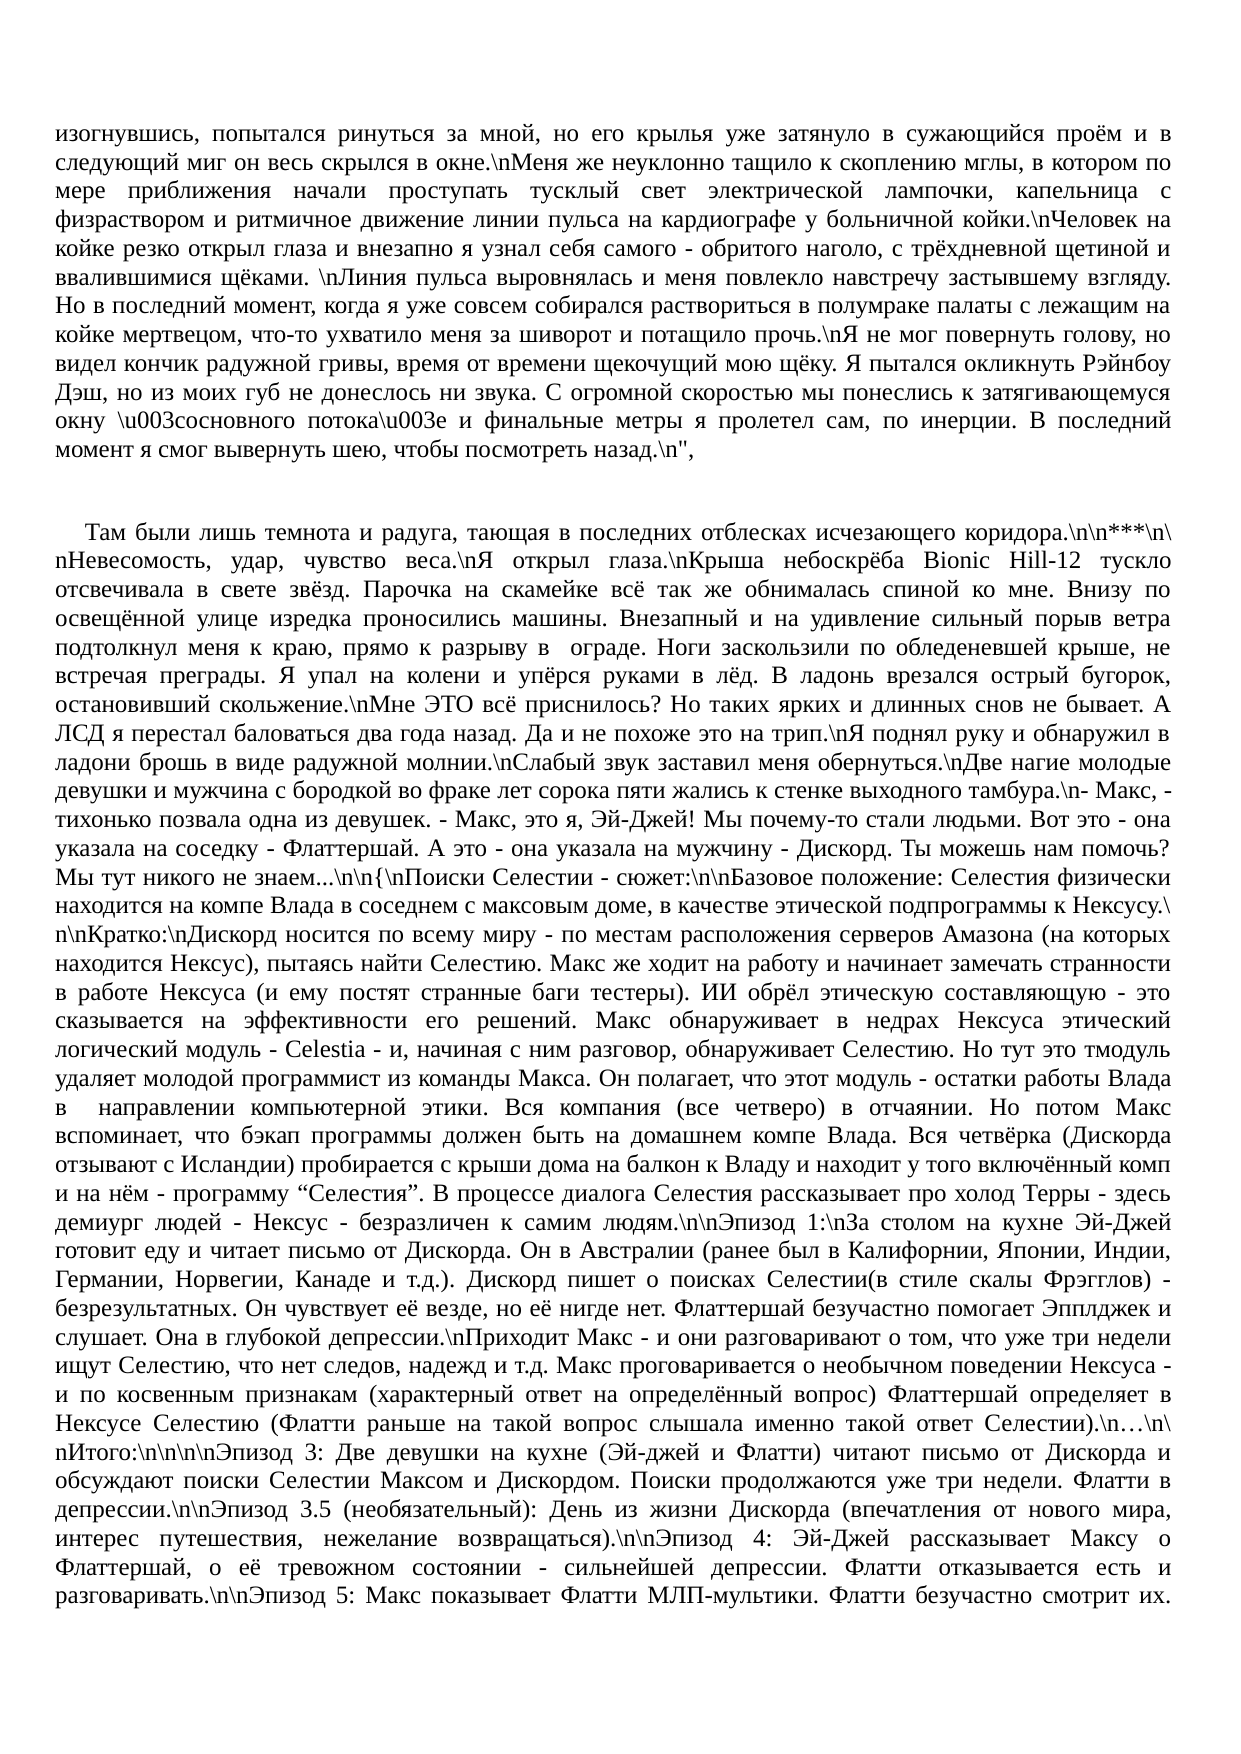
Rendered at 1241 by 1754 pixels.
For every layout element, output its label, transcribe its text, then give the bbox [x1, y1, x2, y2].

text Там были лишь темнота и радуга, тающая в последних отблесках исчезающего коридора.\n\n***\n\nНевесомость, удар, чувство веса.\nЯ открыл глаза.\nКрыша небоскрёба Bionic Hill-12 тускло отсвечивала в свете звёзд. Парочка на скамейке всё так же обнималась спиной ко мне. Внизу по освещённой улице изредка проносились машины. Внезапный и на удивление сильный порыв ветра подтолкнул меня к краю, прямо к разрыву в ограде. Ноги заскользили по обледеневшей крыше, не встречая преграды. Я упал на колени и упёрся руками в лёд. В ладонь врезался острый бугорок, остановивший скольжение.\nМне ЭТО всё приснилось? Но таких ярких и длинных снов не бывает. А ЛСД я перестал баловаться два года назад. Да и не похоже это на трип.\nЯ поднял руку и обнаружил в ладони брошь в виде радужной молнии.\nСлабый звук заставил меня обернуться.\nДве нагие молодые девушки и мужчина с бородкой во фраке лет сорока пяти жались к стенке выходного тамбура.\n- Макс, - тихонько позвала одна из девушек. - Макс, это я, Эй-Джей! Мы почему-то стали людьми. Вот это - она указала на соседку - Флаттершай. А это - она указала на мужчину - Дискорд. Ты можешь нам помочь? Мы тут никого не знаем...\n\n{\nПоиски Селестии - сюжет:\n\nБазовое положение: Селестия физически находится на компе Влада в соседнем с максовым доме, в качестве этической подпрограммы к Нексусу.\n\nКратко:\nДискорд носится по всему миру - по местам расположения серверов Амазона (на которых находится Нексус), пытаясь найти Селестию. Макс же ходит на работу и начинает замечать странности в работе Нексуса (и ему постят странные баги тестеры). ИИ обрёл этическую составляющую - это сказывается на эффективности его решений. Макс обнаруживает в недрах Нексуса этический логический модуль - Celestia - и, начиная с ним разговор, обнаруживает Селестию. Но тут это тмодуль удаляет молодой программист из команды Макса. Он полагает, что этот модуль - остатки работы Влада в направлении компьютерной этики. Вся компания (все четверо) в отчаянии. Но потом Макс вспоминает, что бэкап программы должен быть на домашнем компе Влада. Вся четвёрка (Дискорда отзывают с Исландии) пробирается с крыши дома на балкон к Владу и находит у того включённый комп и на нём - программу “Селестия”. В процессе диалога Селестия рассказывает про холод Терры - здесь демиург людей - Нексус - безразличен к самим людям.\n\nЭпизод 1:\nЗа столом на кухне Эй-Джей готовит еду и читает письмо от Дискорда. Он в Австралии (ранее был в Калифорнии, Японии, Индии, Германии, Норвегии, Канаде и т.д.). Дискорд пишет о поисках Селестии(в стиле скалы Фрэгглов) - безрезультатных. Он чувствует её везде, но её нигде нет. Флаттершай безучастно помогает Эпплджек и слушает. Она в глубокой депрессии.\nПриходит Макс - и они разговаривают о том, что уже три недели ищут Селестию, что нет следов, надежд и т.д. Макс проговаривается о необычном поведении Нексуса - и по косвенным признакам (характерный ответ на определённый вопрос) Флаттершай определяет в Нексусе Селестию (Флатти раньше на такой вопрос слышала именно такой ответ Селестии).\n…\n\nИтого:\n\n\n\nЭпизод 3: Две девушки на кухне (Эй-джей и Флатти) читают письмо от Дискорда и обсуждают поиски Селестии Максом и Дискордом. Поиски продолжаются уже три недели. Флатти в депрессии.\n\nЭпизод 3.5 (необязательный): День из жизни Дискорда (впечатления от нового мира, интерес путешествия, нежелание возвращаться).\n\nЭпизод 4: Эй-Джей рассказывает Максу о Флаттершай, о её тревожном состоянии - сильнейшей депрессии. Флатти отказывается есть и разговаривать.\n\nЭпизод 5: Макс показывает Флатти МЛП-мультики. Флатти безучастно смотрит их. [55, 517, 1172, 1609]
text изогнувшись, попытался ринуться за мной, но его крылья уже затянуло в сужающийся проём и в следующий миг он весь скрылся в окне.\nМеня же неуклонно тащило к скоплению мглы, в котором по мере приближения начали проступать тусклый свет электрической лампочки, капельница с физраствором и ритмичное движение линии пульса на кардиографе у больничной койки.\nЧеловек на койке резко открыл глаза и внезапно я узнал себя самого - обритого наголо, с трёхдневной щетиной и ввалившимися щёками. \nЛиния пульса выровнялась и меня повлекло навстречу застывшему взгляду. Но в последний момент, когда я уже совсем собирался раствориться в полумраке палаты с лежащим на койке мертвецом, что-то ухватило меня за шиворот и потащило прочь.\nЯ не мог повернуть голову, но видел кончик радужной гривы, время от времени щекочущий мою щёку. Я пытался окликнуть Рэйнбоу Дэш, но из моих губ не донеслось ни звука. С огромной скоростью мы понеслись к затягивающемуся окну \u003cосновного потока\u003e и финальные метры я пролетел сам, по инерции. В последний момент я смог вывернуть шею, чтобы посмотреть назад.\n", [55, 118, 1172, 463]
